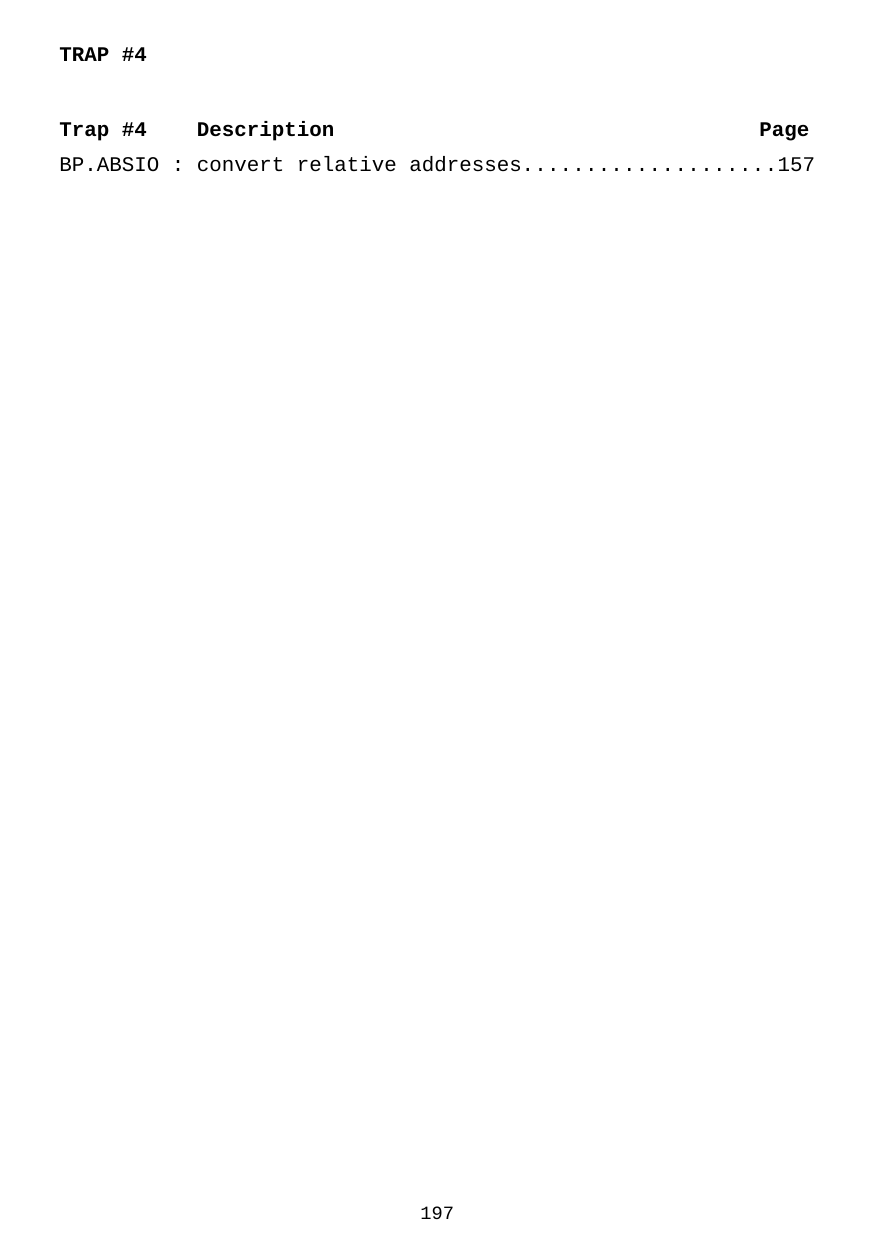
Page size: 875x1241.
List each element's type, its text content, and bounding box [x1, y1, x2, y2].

subtitle BP.ABSIO : convert relative addresses 157 [59, 154, 815, 178]
subtitle Trap #4 Description Page [59, 119, 815, 142]
subtitle TRAP #4 [59, 44, 815, 68]
